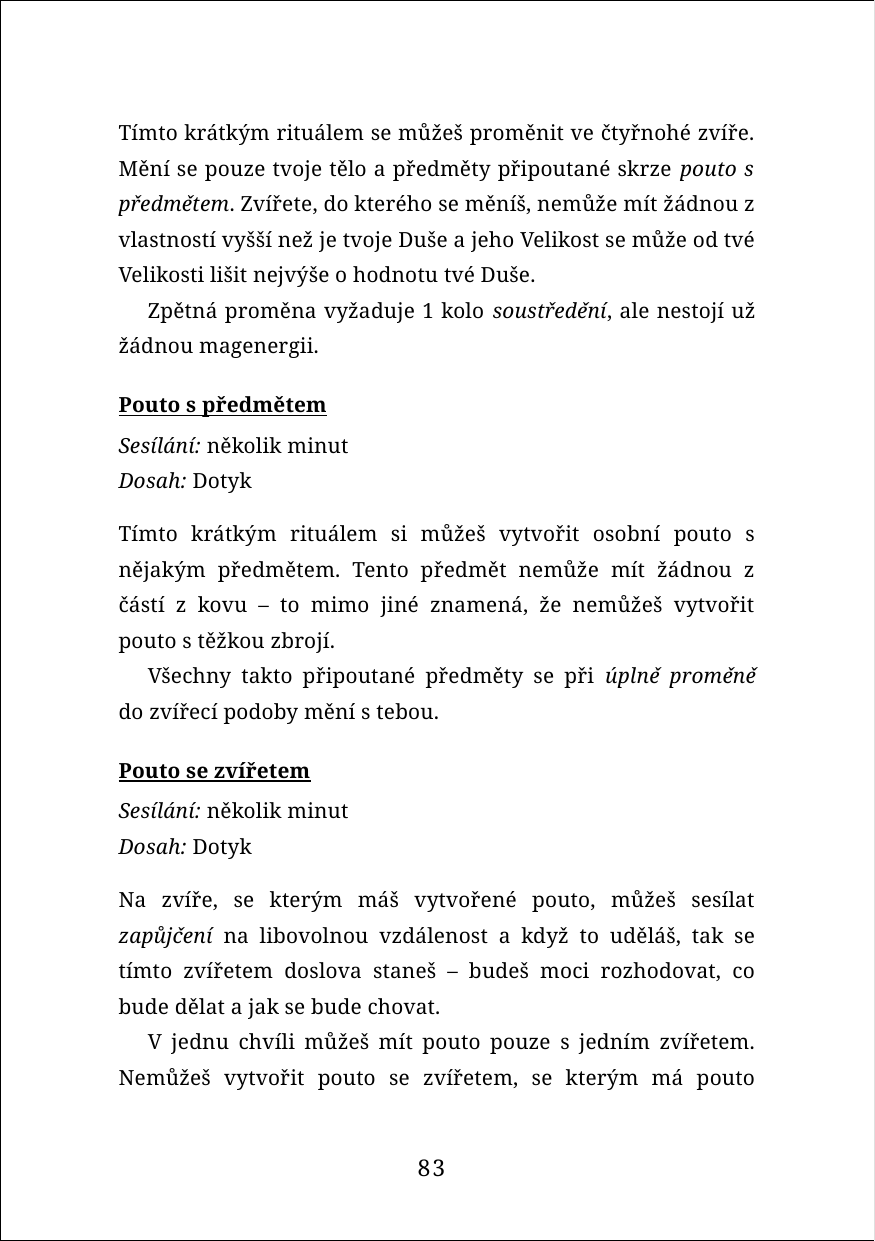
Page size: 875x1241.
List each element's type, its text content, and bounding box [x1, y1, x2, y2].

text Sesílání: několik minut Dosah: Dotyk [118, 431, 756, 495]
text Sesílání: několik minut Dosah: Dotyk [118, 796, 756, 860]
text Tímto krátkým rituálem se můžeš proměnit ve čtyřnohé zvíře. Mění se pouze tvoje tělo a předměty připoutané skrze pouto s předmětem. Zvířete, do kterého se měníš, nemůže mít žádnou z vlastností vyšší než je tvoje Duše a jeho Velikost se může od tvé Velikosti lišit nejvýše o hodnotu tvé Duše. Zpětná proměna vyžaduje 1 kolo soustředění, ale nestojí už žádnou magenergii. [118, 118, 756, 360]
subtitle Pouto se zvířetem [118, 756, 756, 785]
text Tímto krátkým rituálem si můžeš vytvořit osobní pouto s nějakým předmětem. Tento předmět nemůže mít žádnou z částí z kovu – to mimo jiné znamená, že nemůžeš vytvořit pouto s těžkou zbrojí. Všechny takto připoutané předměty se při úplně proměně do zvířecí podoby mění s tebou. [118, 519, 756, 726]
subtitle Pouto s předmětem [118, 391, 756, 419]
text Na zvíře, se kterým máš vytvořené pouto, můžeš sesílat zapůjčení na libovolnou vzdálenost a když to uděláš, tak se tímto zvířetem doslova staneš – budeš moci rozhodovat, co bude dělat a jak se bude chovat. V jednu chvíli můžeš mít pouto pouze s jedním zvířetem. Nemůžeš vytvořit pouto se zvířetem, se kterým má pouto [118, 885, 756, 1091]
